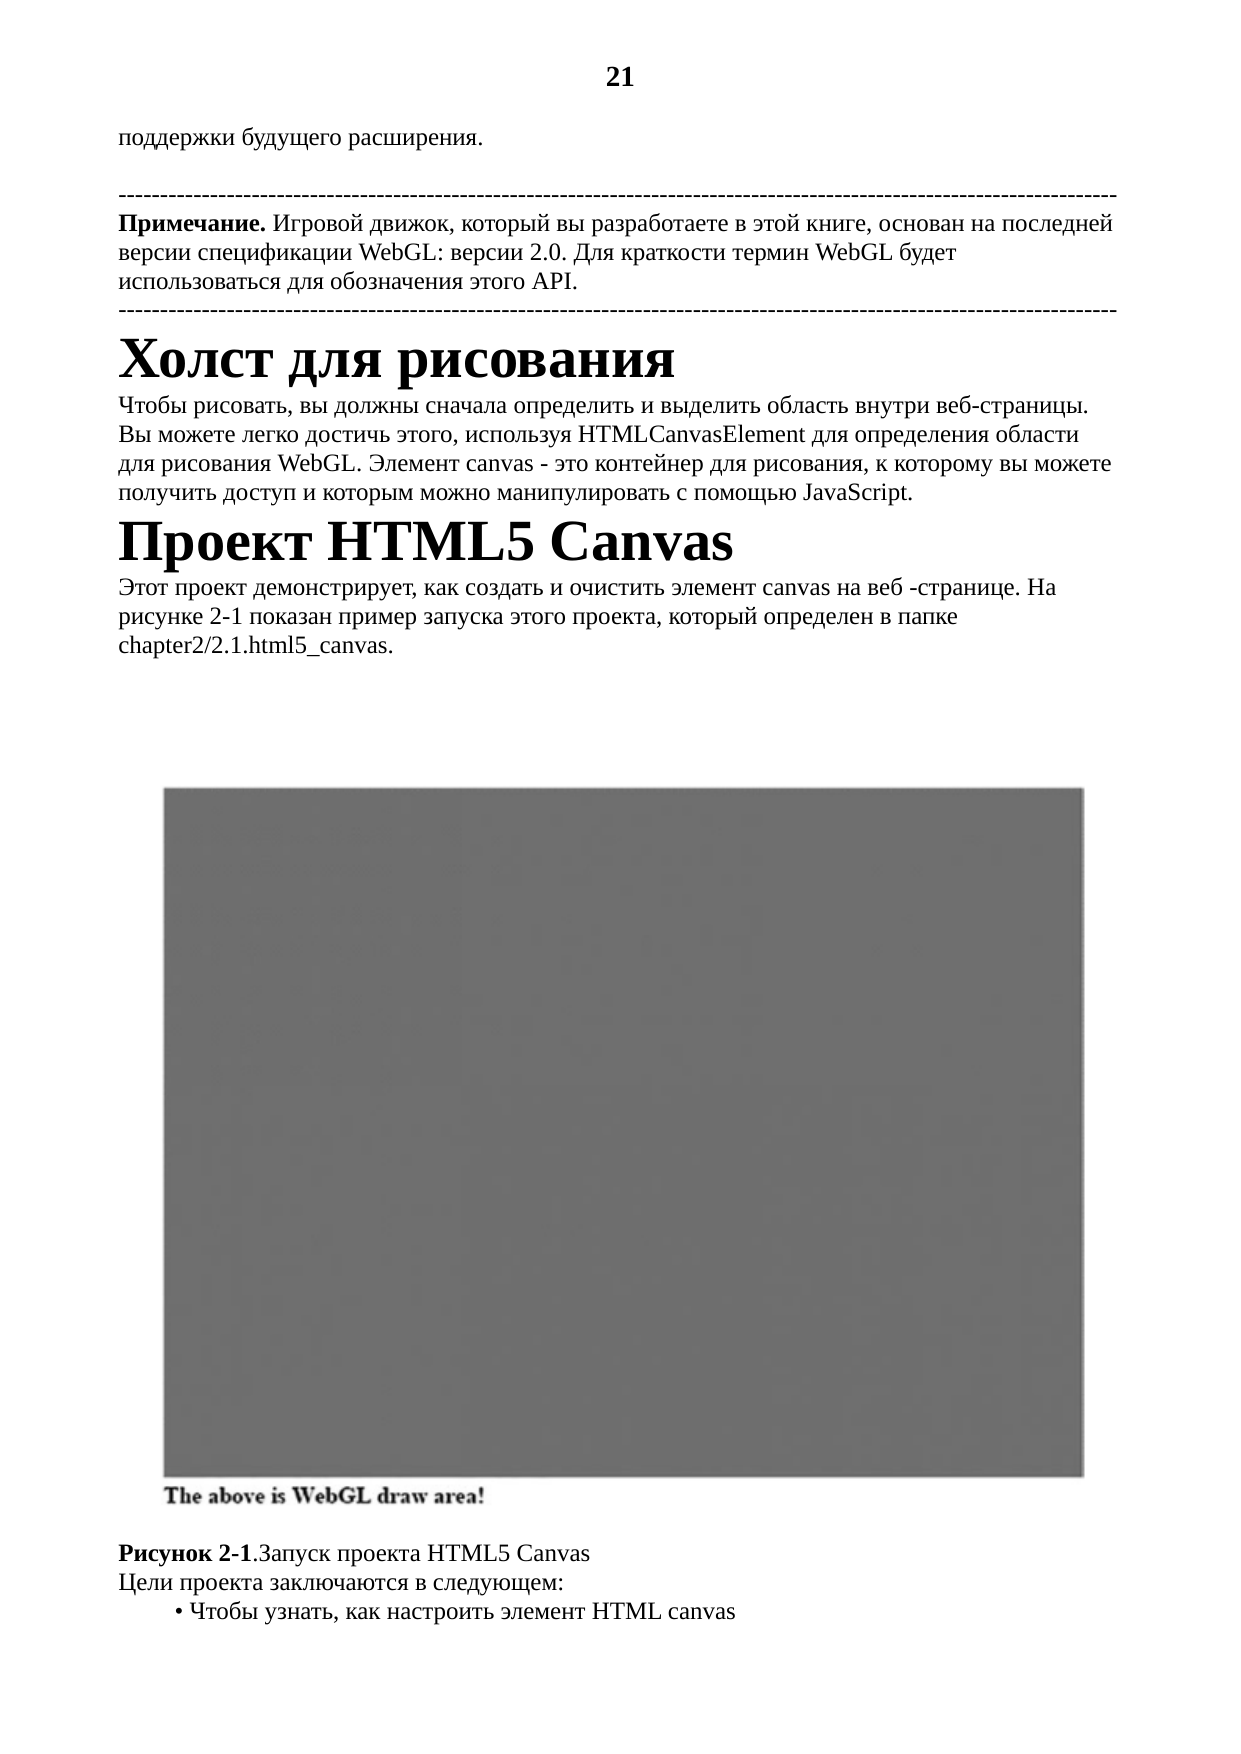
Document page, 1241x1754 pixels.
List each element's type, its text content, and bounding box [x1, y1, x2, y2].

text ------------------------------------------------------------------------------------------------------------------------ [118, 179, 1122, 208]
text версии спецификации WebGL: версии 2.0. Для краткости термин WebGL будет использоваться для обозначения этого API. [118, 237, 1122, 294]
text chapter2/2.1.html5_canvas. [118, 630, 1122, 659]
text поддержки будущего расширения. [118, 122, 1122, 151]
picture [150, 784, 1091, 1510]
text Чтобы рисовать, вы должны сначала определить и выделить область внутри веб-страницы. Вы можете легко достичь этого, используя HTMLCanvasElement для определения области для рисования WebGL. Элемент canvas - это контейнер для рисования, к которому вы можете получить доступ и которым можно манипулировать с помощью JavaScript. [118, 390, 1122, 505]
text Этот проект демонстрирует, как создать и очистить элемент canvas на веб -странице. На рисунке 2-1 показан пример запуска этого проекта, который определен в папке [118, 572, 1122, 630]
text ------------------------------------------------------------------------------------------------------------------------ [118, 294, 1122, 323]
text Холст для рисования [118, 323, 1122, 390]
text Проект HTML5 Canvas [118, 505, 1122, 572]
text Примечание. Игровой движок, который вы разработаете в этой книге, основан на последней [118, 208, 1122, 237]
text Цели проекта заключаются в следующем: [118, 1567, 1122, 1596]
text • Чтобы узнать, как настроить элемент HTML canvas [118, 1596, 1122, 1624]
text Рисунок 2-1.Запуск проекта HTML5 Canvas [118, 1538, 1122, 1567]
